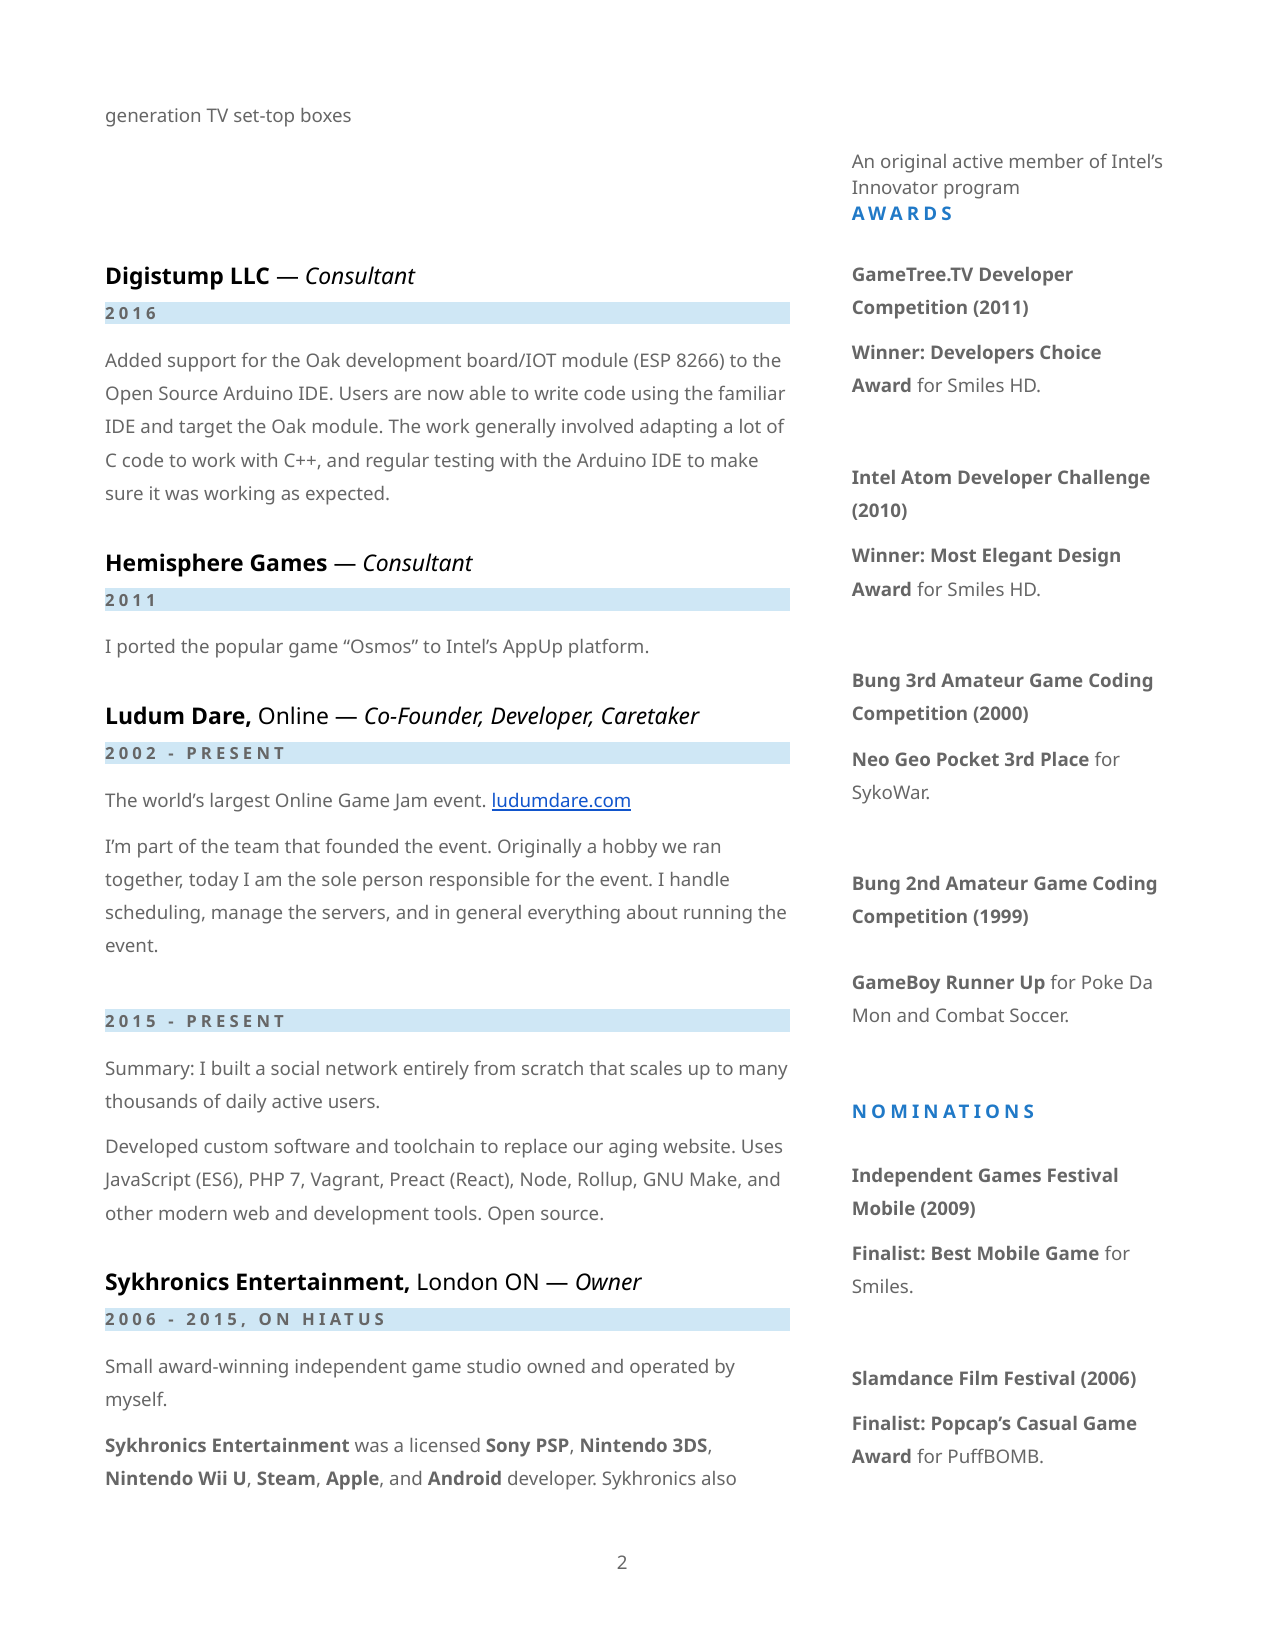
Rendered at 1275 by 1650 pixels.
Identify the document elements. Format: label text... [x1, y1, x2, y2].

table_cell generation TV set-top boxes Digistump LLC — Consultant 2016 Added support for the Oak development board/IOT module (ESP 8266) to the Open Source Arduino IDE. Users are now able to write code using the familiar IDE and target the Oak module. The work generally involved adapting a lot of C code to work with C++, and regular testing with the Arduino IDE to make sure it was working as expected. Hemisphere Games — Consultant 2011 I ported the popular game “Osmos” to Intel’s AppUp platform. Ludum Dare, Online — Co-Founder, Developer, Caretaker 2002 - PRESENT The world’s largest Online Game Jam event. ludumdare.com I’m part of the team that founded the event. Originally a hobby we ran together, today I am the sole person responsible for the event. I handle scheduling, manage the servers, and in general everything about running the event. 2015 - PRESENT Summary: I built a social network entirely from scratch that scales up to many thousands of daily active users. Developed custom software and toolchain to replace our aging website. Uses JavaScript (ES6), PHP 7, Vagrant, Preact (React), Node, Rollup, GNU Make, and other modern web and development tools. Open source. Sykhronics Entertainment, London ON — Owner 2006 - 2015, ON HIATUS Small award-winning independent game studio owned and operated by myself. Sykhronics Entertainment was a licensed Sony PSP, Nintendo 3DS, Nintendo Wii U, Steam, Apple, and Android developer. Sykhronics also [90, 75, 837, 1530]
table_cell An original active member of Intel’s Innovator program AWARDS GameTree.TV Developer Competition (2011) Winner: Developers Choice Award for Smiles HD. Intel Atom Developer Challenge (2010) Winner: Most Elegant Design Award for Smiles HD. Bung 3rd Amateur Game Coding Competition (2000) Neo Geo Pocket 3rd Place for SykoWar. Bung 2nd Amateur Game Coding Competition (1999) GameBoy Runner Up for Poke Da Mon and Combat Soccer. NOMINATIONS Independent Games Festival Mobile (2009) Finalist: Best Mobile Game for Smiles. Slamdance Film Festival (2006) Finalist: Popcap’s Casual Game Award for PuffBOMB. [837, 75, 1181, 1530]
